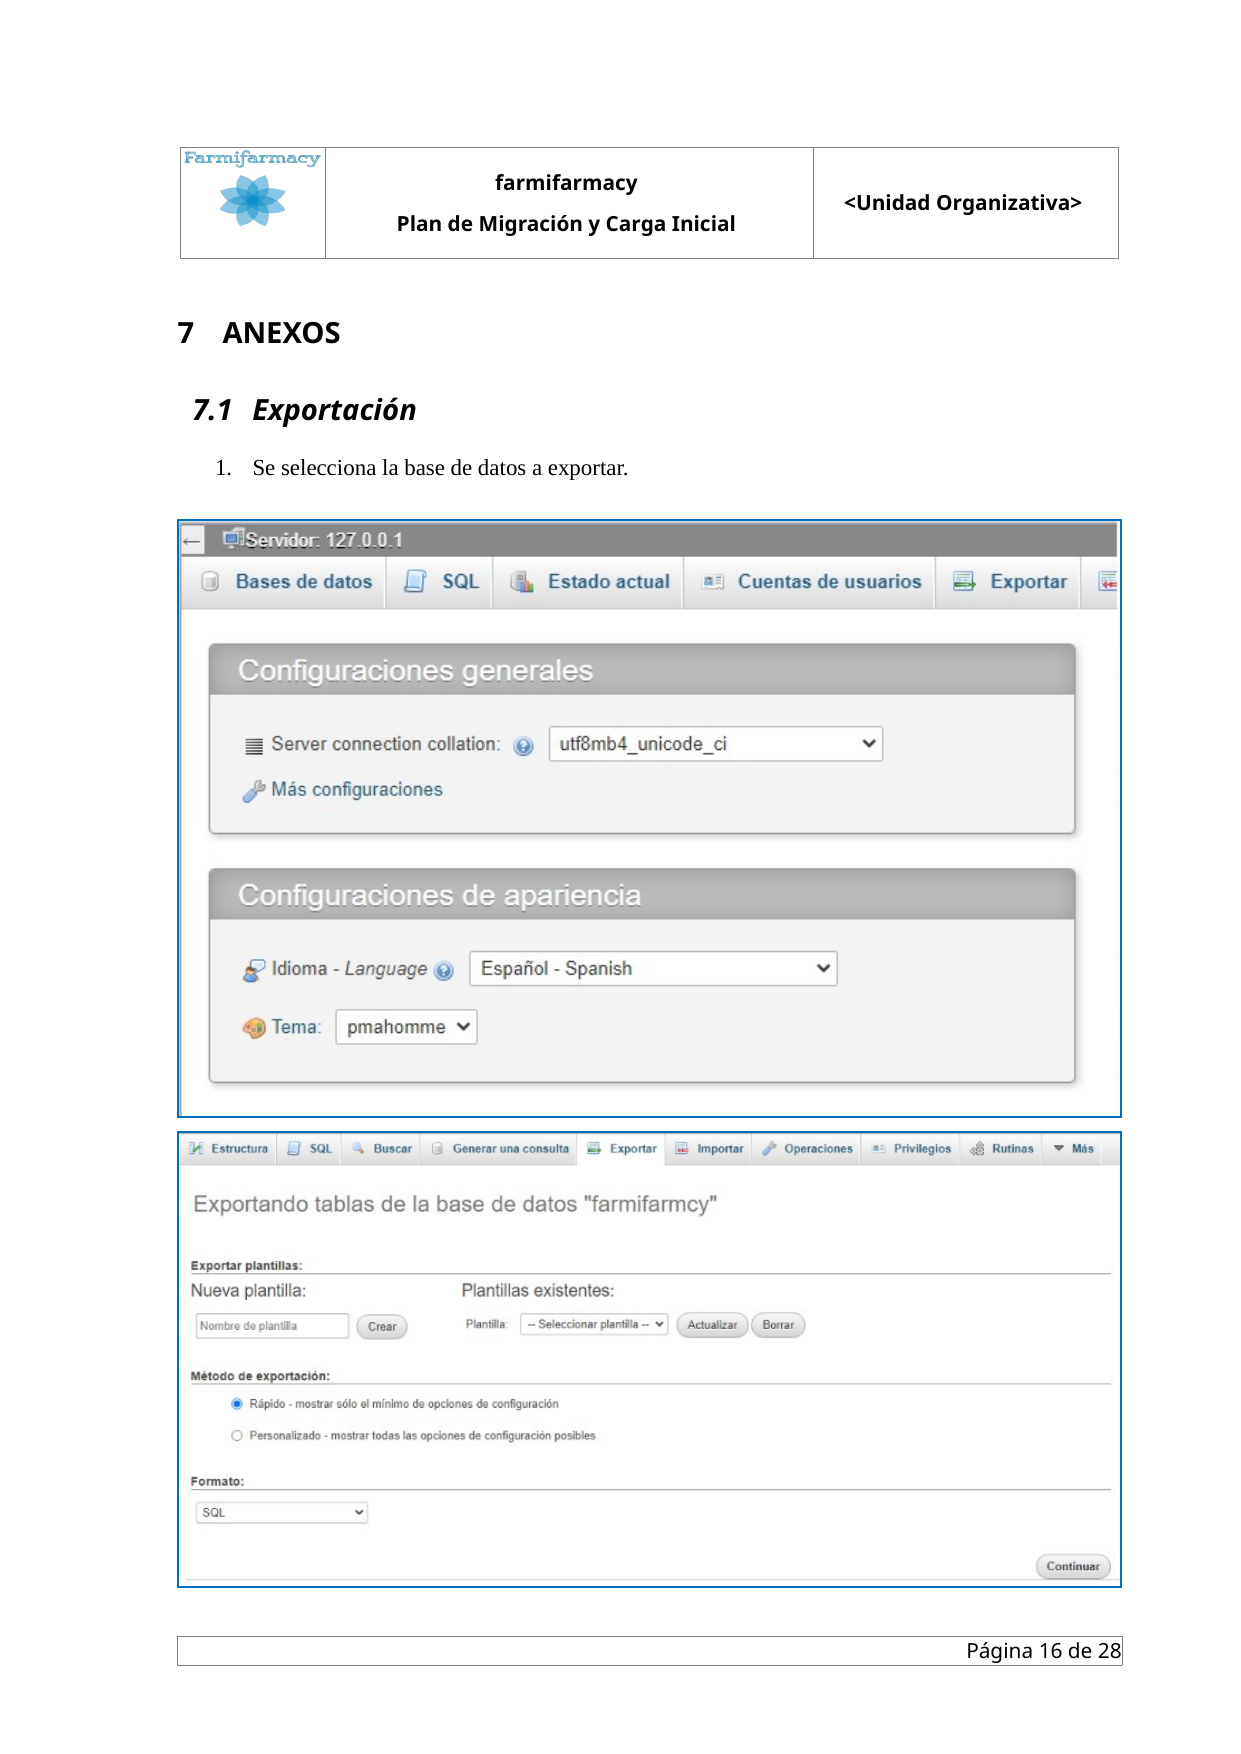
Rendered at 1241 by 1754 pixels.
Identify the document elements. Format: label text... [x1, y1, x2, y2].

subtitle ANEXOS [177, 312, 1122, 352]
subtitle Exportación [192, 389, 1122, 429]
list Se selecciona la base de datos a exportar. [215, 454, 1122, 481]
